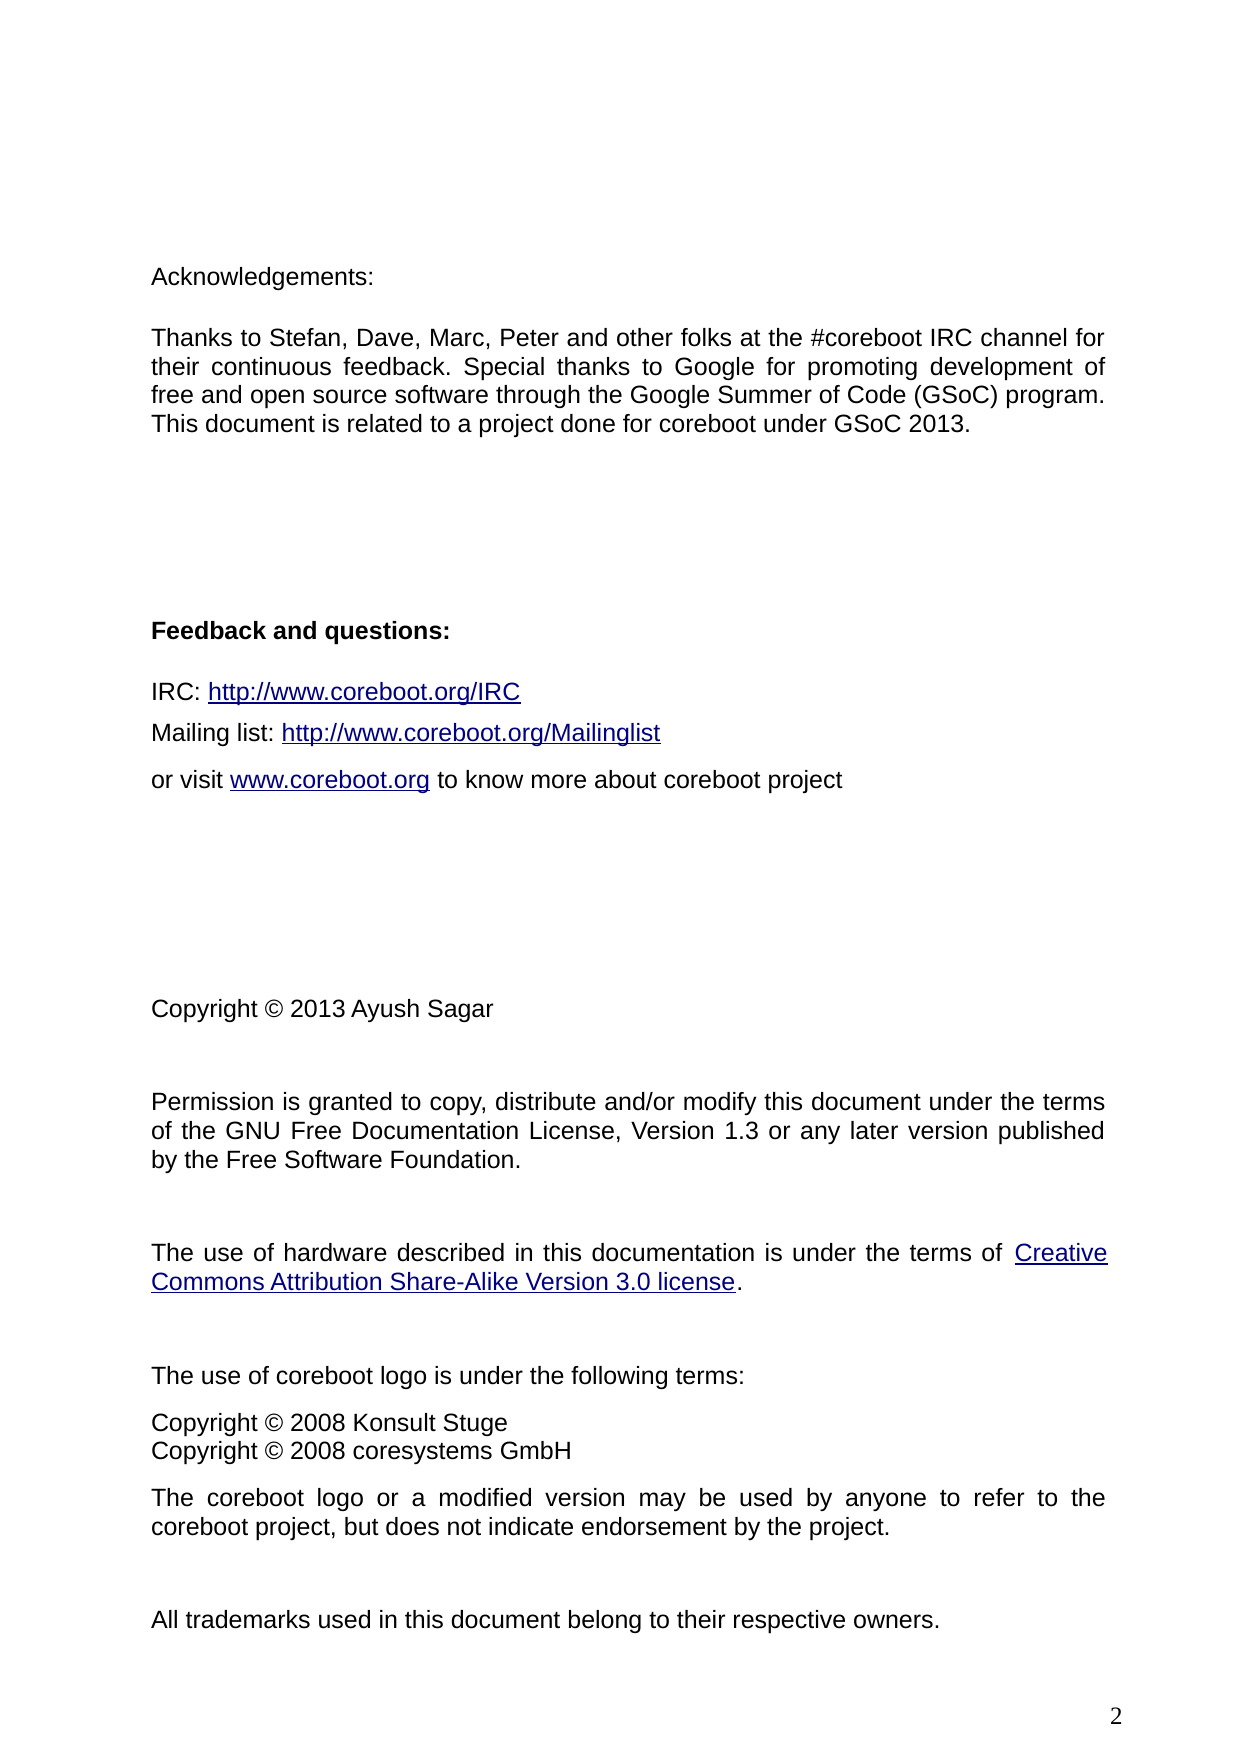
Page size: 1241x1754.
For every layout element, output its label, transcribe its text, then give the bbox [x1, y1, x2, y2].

text The coreboot logo or a modified version may be used by anyone to refer to the coreboot project, but does not indicate endorsement by the project. [151, 1483, 1107, 1541]
text Acknowledgements: [151, 262, 1107, 291]
text All trademarks used in this document belong to their respective owners. [151, 1605, 1107, 1634]
text Feedback and questions: [151, 616, 1107, 645]
text Copyright © 2013 Ayush Sagar [151, 994, 1107, 1023]
text The use of hardware described in this documentation is under the terms of Creative Commons Attribution Share-Alike Version 3.0 license. [151, 1238, 1107, 1296]
text Permission is granted to copy, distribute and/or modify this document under the terms of the GNU Free Documentation License, Version 1.3 or any later version published by the Free Software Foundation. [151, 1087, 1107, 1174]
text Copyright © 2008 Konsult Stuge [151, 1407, 1107, 1436]
text Mailing list: http://www.coreboot.org/Mailinglist [151, 718, 1107, 747]
text IRC: http://www.coreboot.org/IRC [151, 677, 1107, 706]
text or visit www.coreboot.org to know more about coreboot project [151, 764, 1107, 793]
text Copyright © 2008 coresystems GmbH [151, 1436, 1107, 1465]
text Thanks to Stefan, Dave, Marc, Peter and other folks at the #coreboot IRC channel for their continuous feedback. Special thanks to Google for promoting development of free and open source software through the Google Summer of Code (GSoC) program. This document is related to a project done for coreboot under GSoC 2013. [151, 323, 1107, 438]
text The use of coreboot logo is under the following terms: [151, 1361, 1107, 1389]
